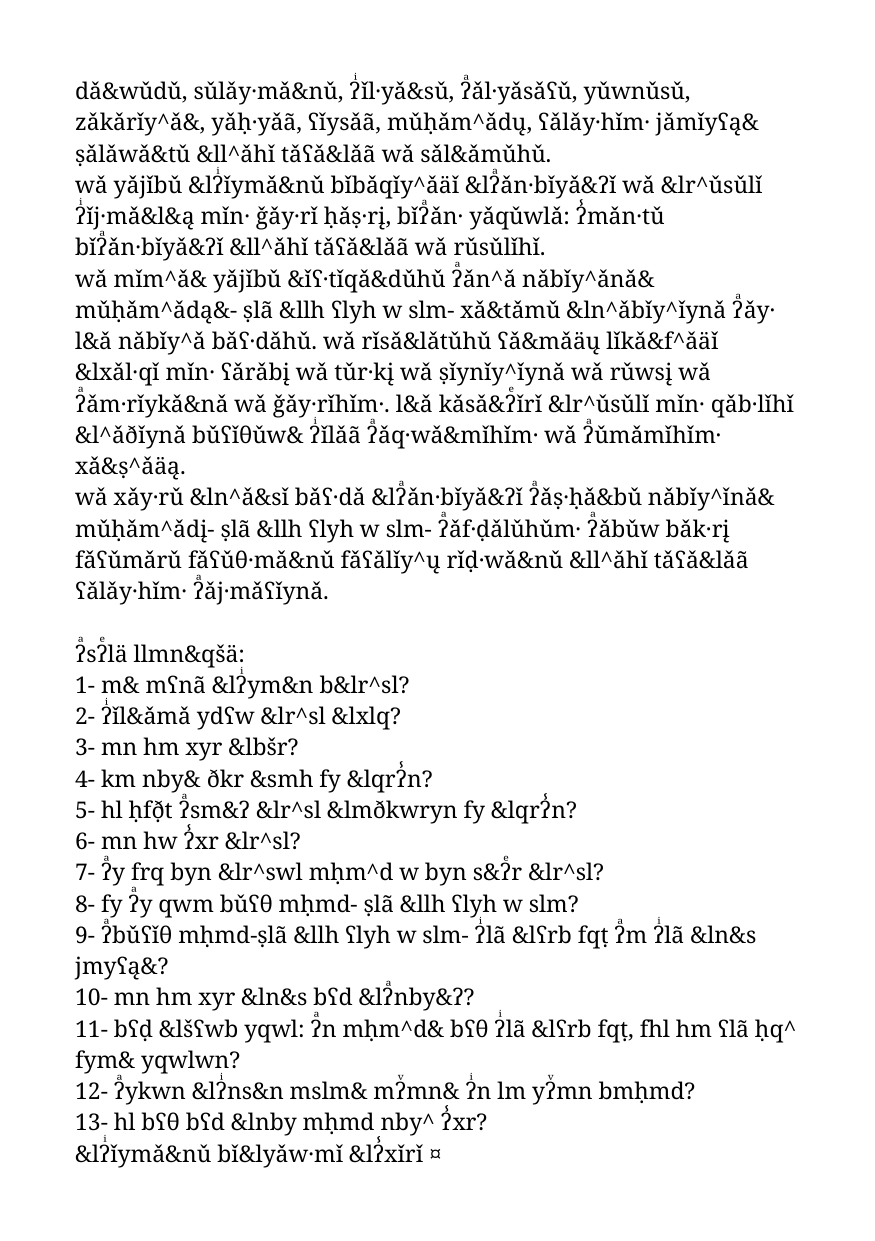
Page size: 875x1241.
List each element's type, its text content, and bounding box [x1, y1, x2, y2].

text ʔͣsʔͤlä llmn&qšä: [75, 637, 799, 669]
text wǎ mǐm^ǎ& yǎjǐbǔ &ǐʕ·tǐqǎ&dǔhǔ ʔͣǎn^ǎ nǎbǐy^ǎnǎ& mǔḥǎm^ǎdą&- ṣlã &llh ʕlyh w slm- xǎ&tǎmǔ &ln^ǎbǐy^ǐynǎ ʔͣǎy· l&ǎ nǎbǐy^ǎ bǎʕ·dǎhǔ. wǎ rǐsǎ&lǎtǔhǔ ʕǎ&mǎäų lǐkǎ&f^ǎäǐ &lxǎl·qǐ mǐn· ʕǎrǎbį wǎ tǔr·kį wǎ ṣǐynǐy^ǐynǎ wǎ rǔwsį wǎ ʔͣǎm·rǐykǎ&nǎ wǎ ǧǎy·rǐhǐm·. l&ǎ kǎsǎ&ʔͤǐrǐ &lr^ǔsǔlǐ mǐn· qǎb·lǐhǐ &l^ǎðǐynǎ bǔʕǐθǔw& ʔͥǐlǎã ʔͣǎq·wǎ&mǐhǐm· wǎ ʔͣǔmǎmǐhǐm· xǎ&ṣ^ǎäą. [75, 262, 799, 481]
text 4- km nby& ðkr &smh fy &lqrʔ̾n? [75, 762, 799, 794]
text 9- ʔͣbǔʕǐθ mḥmd-ṣlã &llh ʕlyh w slm- ʔͥlã &lʕrb fqṭ ʔͣm ʔͥlã &ln&s jmyʕą&? [75, 919, 799, 981]
text 11- bʕḍ &lšʕwb yqwl: ʔͣn mḥm^d& bʕθ ʔͥlã &lʕrb fqṭ, fhl hm ʕlã ḥq^ fym& yqwlwn? [75, 1012, 799, 1075]
text 6- mn hw ʔ̾xr &lr^sl? [75, 825, 799, 856]
text 10- mn hm xyr &ln&s bʕd &lʔͣnby&ʔ? [75, 981, 799, 1012]
text 2- ʔͥǐl&ǎmǎ ydʕw &lr^sl &lxlq? [75, 700, 799, 731]
text dǎ&wǔdǔ, sǔlǎy·mǎ&nǔ, ʔͥǐl·yǎ&sǔ, ʔͣǎl·yǎsǎʕǔ, yǔwnǔsǔ, zǎkǎrǐy^ǎ&, yǎḥ·yǎã, ʕǐysǎã, mǔḥǎm^ǎdų, ʕǎlǎy·hǐm· jǎmǐyʕą& ṣǎlǎwǎ&tǔ &ll^ǎhǐ tǎʕǎ&lǎã wǎ sǎl&ǎmǔhǔ. [75, 75, 799, 169]
text wǎ xǎy·rǔ &ln^ǎ&sǐ bǎʕ·dǎ &lʔͣǎn·bǐyǎ&ʔǐ ʔͣǎṣ·ḥǎ&bǔ nǎbǐy^ǐnǎ& mǔḥǎm^ǎdį- ṣlã &llh ʕlyh w slm- ʔͣǎf·ḍǎlǔhǔm· ʔͣǎbǔw bǎk·rį fǎʕǔmǎrǔ fǎʕǔθ·mǎ&nǔ fǎʕǎlǐy^ų rǐḍ·wǎ&nǔ &ll^ǎhǐ tǎʕǎ&lǎã ʕǎlǎy·hǐm· ʔͣǎj·mǎʕǐynǎ. [75, 481, 799, 606]
text 13- hl bʕθ bʕd &lnby mḥmd nby^ ʔ̾xr? [75, 1106, 799, 1137]
text 8- fy ʔͣy qwm bǔʕθ mḥmd- ṣlã &llh ʕlyh w slm? [75, 887, 799, 919]
text 1- m& mʕnã &lʔͥym&n b&lr^sl? [75, 669, 799, 700]
text 12- ʔͣykwn &lʔͥns&n mslm& mʔͮmn& ʔͥn lm yʔͮmn bmḥmd? [75, 1075, 799, 1106]
text 3- mn hm xyr &lbšr? [75, 731, 799, 762]
text 7- ʔͣy frq byn &lr^swl mḥm^d w byn s&ʔͤr &lr^sl? [75, 856, 799, 887]
text wǎ yǎjǐbǔ &lʔͥǐymǎ&nǔ bǐbǎqǐy^ǎäǐ &lʔͣǎn·bǐyǎ&ʔǐ wǎ &lr^ǔsǔlǐ ʔͥǐj·mǎ&l&ą mǐn· ǧǎy·rǐ ḥǎṣ·rį, bǐʔͣǎn· yǎqǔwlǎ: ʔ̾mǎn·tǔ bǐʔͣǎn·bǐyǎ&ʔǐ &ll^ǎhǐ tǎʕǎ&lǎã wǎ rǔsǔlǐhǐ. [75, 169, 799, 262]
text 5- hl ḥfð̣t ʔͣsm&ʔ &lr^sl &lmðkwryn fy &lqrʔ̾n? [75, 794, 799, 825]
text &lʔͥǐymǎ&nǔ bǐ&lyǎw·mǐ &lʔ̾xǐrǐ ¤ [75, 1137, 799, 1169]
